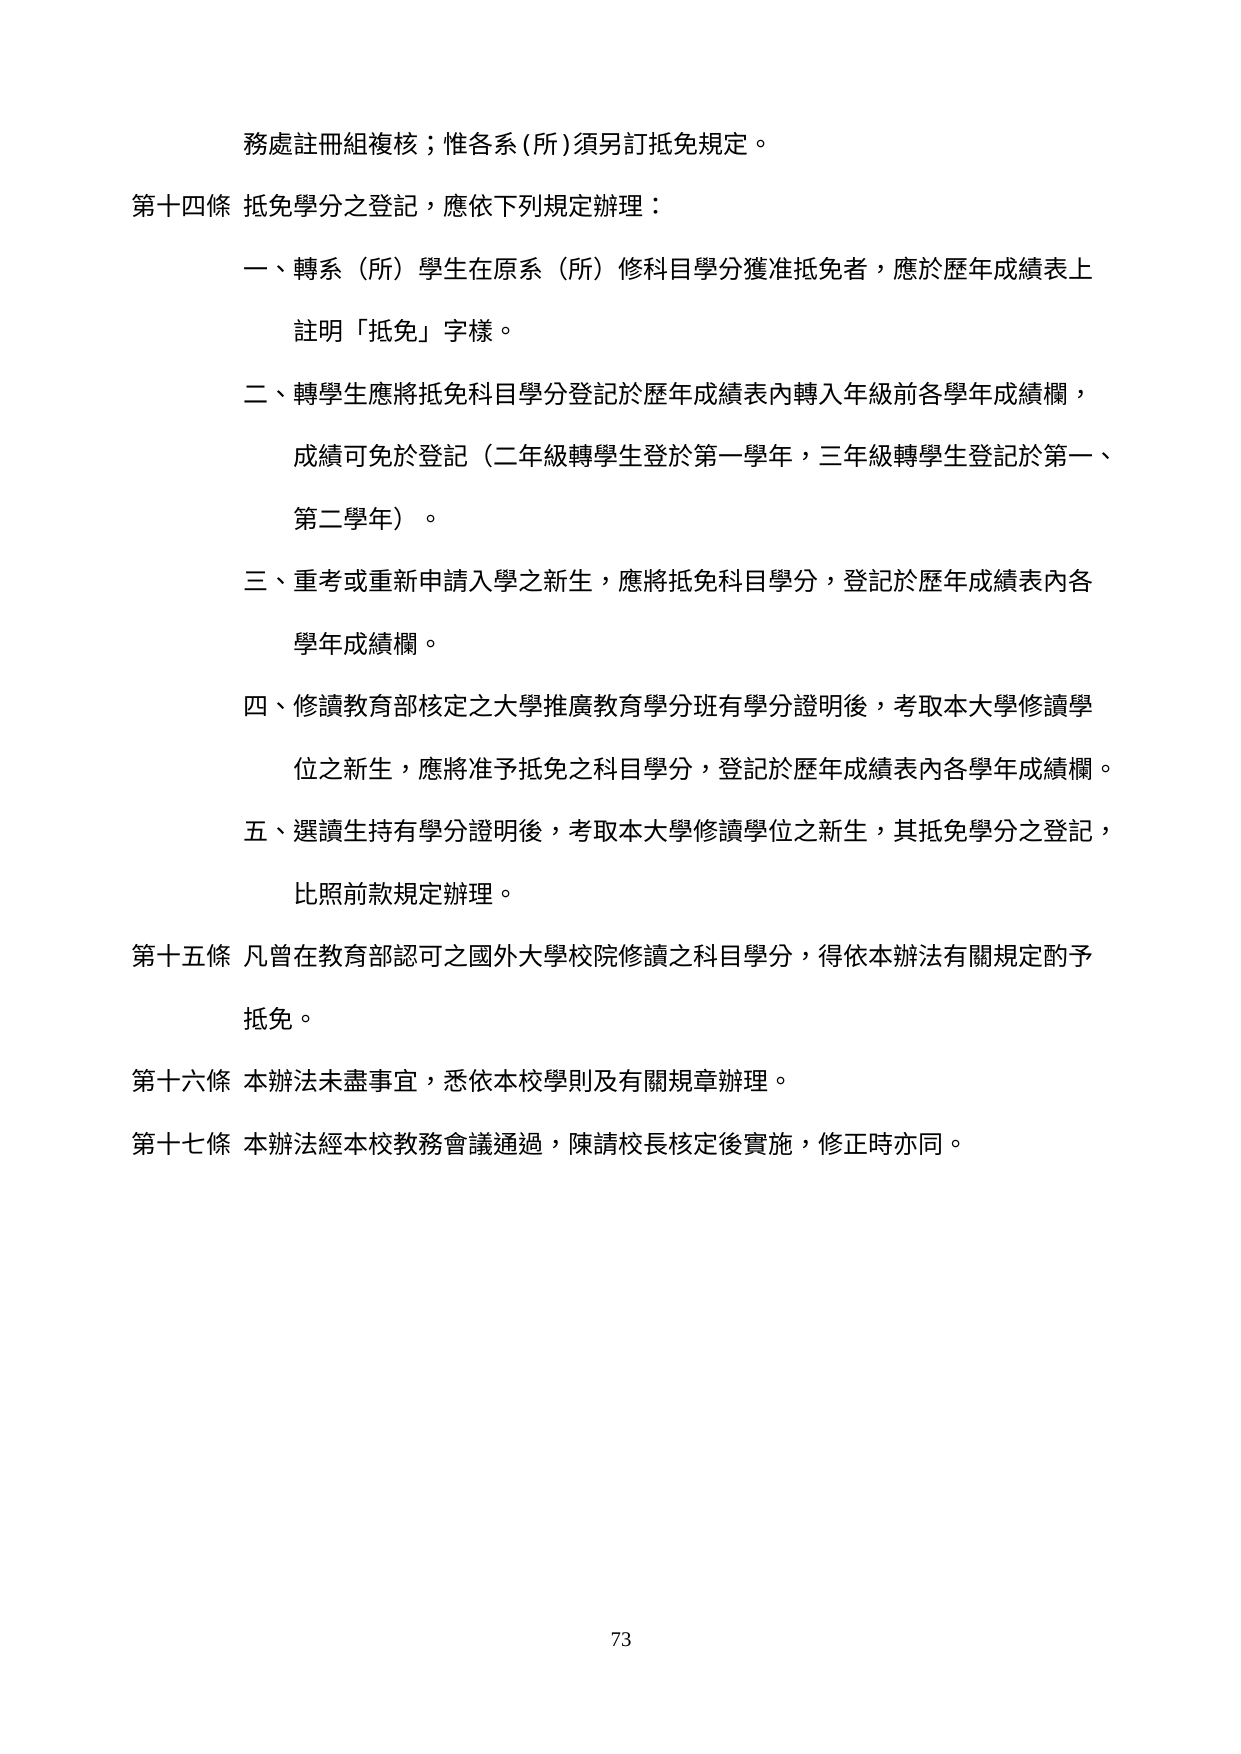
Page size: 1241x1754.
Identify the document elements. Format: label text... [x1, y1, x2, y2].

text 第十七條 本辦法經本校教務會議通過，陳請校長核定後實施，修正時亦同。 [131, 1101, 1110, 1163]
text 第十六條 本辦法未盡事宜，悉依本校學則及有關規章辦理。 [131, 1038, 1110, 1101]
text 五、選讀生持有學分證明後，考取本大學修讀學位之新生，其抵免學分之登記，比照前款規定辦理。 [244, 788, 1110, 913]
text 一、轉系（所）學生在原系（所）修科目學分獲准抵免者，應於歷年成績表上註明「抵免」字樣。 [244, 226, 1110, 351]
text 第十四條 抵免學分之登記，應依下列規定辦理： [131, 163, 1110, 226]
text 四、修讀教育部核定之大學推廣教育學分班有學分證明後，考取本大學修讀學位之新生，應將准予抵免之科目學分，登記於歷年成績表內各學年成績欄。 [244, 663, 1110, 788]
text 務處註冊組複核；惟各系(所)須另訂抵免規定。 [131, 101, 1110, 163]
text 二、轉學生應將抵免科目學分登記於歷年成績表內轉入年級前各學年成績欄，成績可免於登記（二年級轉學生登於第一學年，三年級轉學生登記於第一、第二學年）。 [244, 351, 1110, 538]
text 三、重考或重新申請入學之新生，應將抵免科目學分，登記於歷年成績表內各學年成績欄。 [244, 538, 1110, 663]
text 第十五條 凡曾在教育部認可之國外大學校院修讀之科目學分，得依本辦法有關規定酌予抵免。 [131, 913, 1110, 1038]
